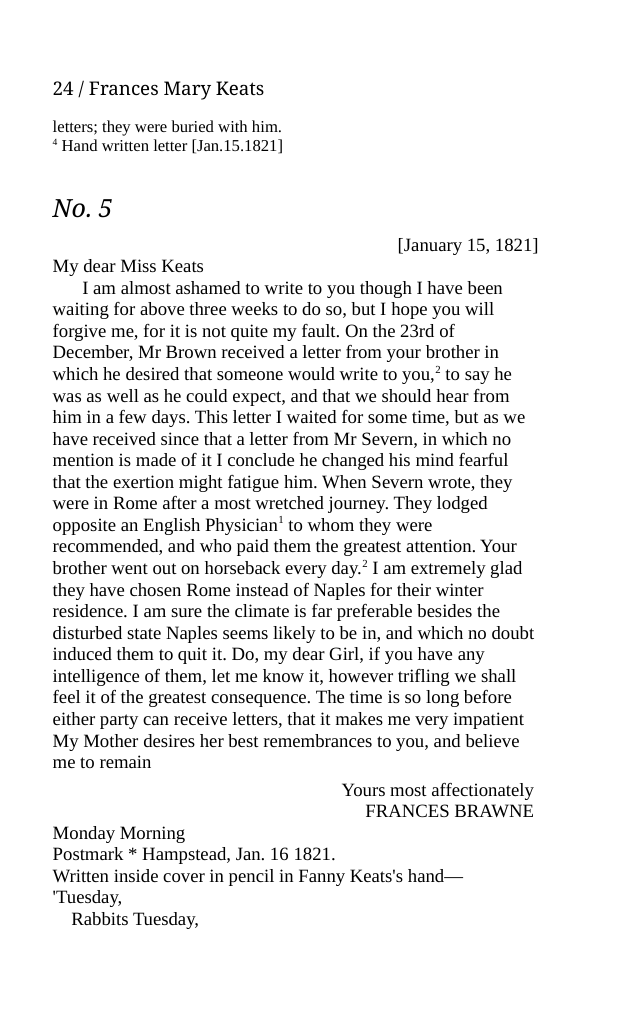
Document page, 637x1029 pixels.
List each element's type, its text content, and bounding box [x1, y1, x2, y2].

text My dear Miss Keats [52, 255, 538, 277]
text 'Tuesday, [52, 886, 538, 908]
subtitle No. 5 [52, 191, 538, 224]
text [January 15, 1821] [52, 233, 538, 255]
text Yours most affectionately [52, 779, 538, 800]
text Rabbits Tuesday, [52, 908, 538, 929]
text Postmark * Hampstead, Jan. 16 1821. [52, 843, 538, 865]
text I am almost ashamed to write to you though I have been waiting for above three weeks to do so, but I hope you will forgive me, for it is not quite my fault. On the 23rd of December, Mr Brown received a letter from your brother in which he desired that someone would write to you,2 to say he was as well as he could expect, and that we should hear from him in a few days. This letter I waited for some time, but as we have received since that a letter from Mr Severn, in which no mention is made of it I conclude he changed his mind fearful that the exertion might fatigue him. When Severn wrote, they were in Rome after a most wretched journey. They lodged opposite an English Physician1 to whom they were recommended, and who paid them the greatest attention. Your brother went out on horseback every day.2 I am extremely glad they have chosen Rome instead of Naples for their winter residence. I am sure the climate is far preferable besides the disturbed state Naples seems likely to be in, and which no doubt induced them to quit it. Do, my dear Girl, if you have any intelligence of them, let me know it, however trifling we shall feel it of the greatest consequence. The time is so long before either party can receive letters, that it makes me very impatient My Mother desires her best remembrances to you, and believe me to remain [52, 277, 538, 773]
text letters; they were buried with him. [52, 117, 538, 136]
text Monday Morning [52, 822, 538, 843]
text FRANCES BRAWNE [52, 800, 538, 822]
text Written inside cover in pencil in Fanny Keats's hand— [52, 865, 538, 886]
text 4 Hand written letter [Jan.15.1821] [52, 136, 538, 155]
